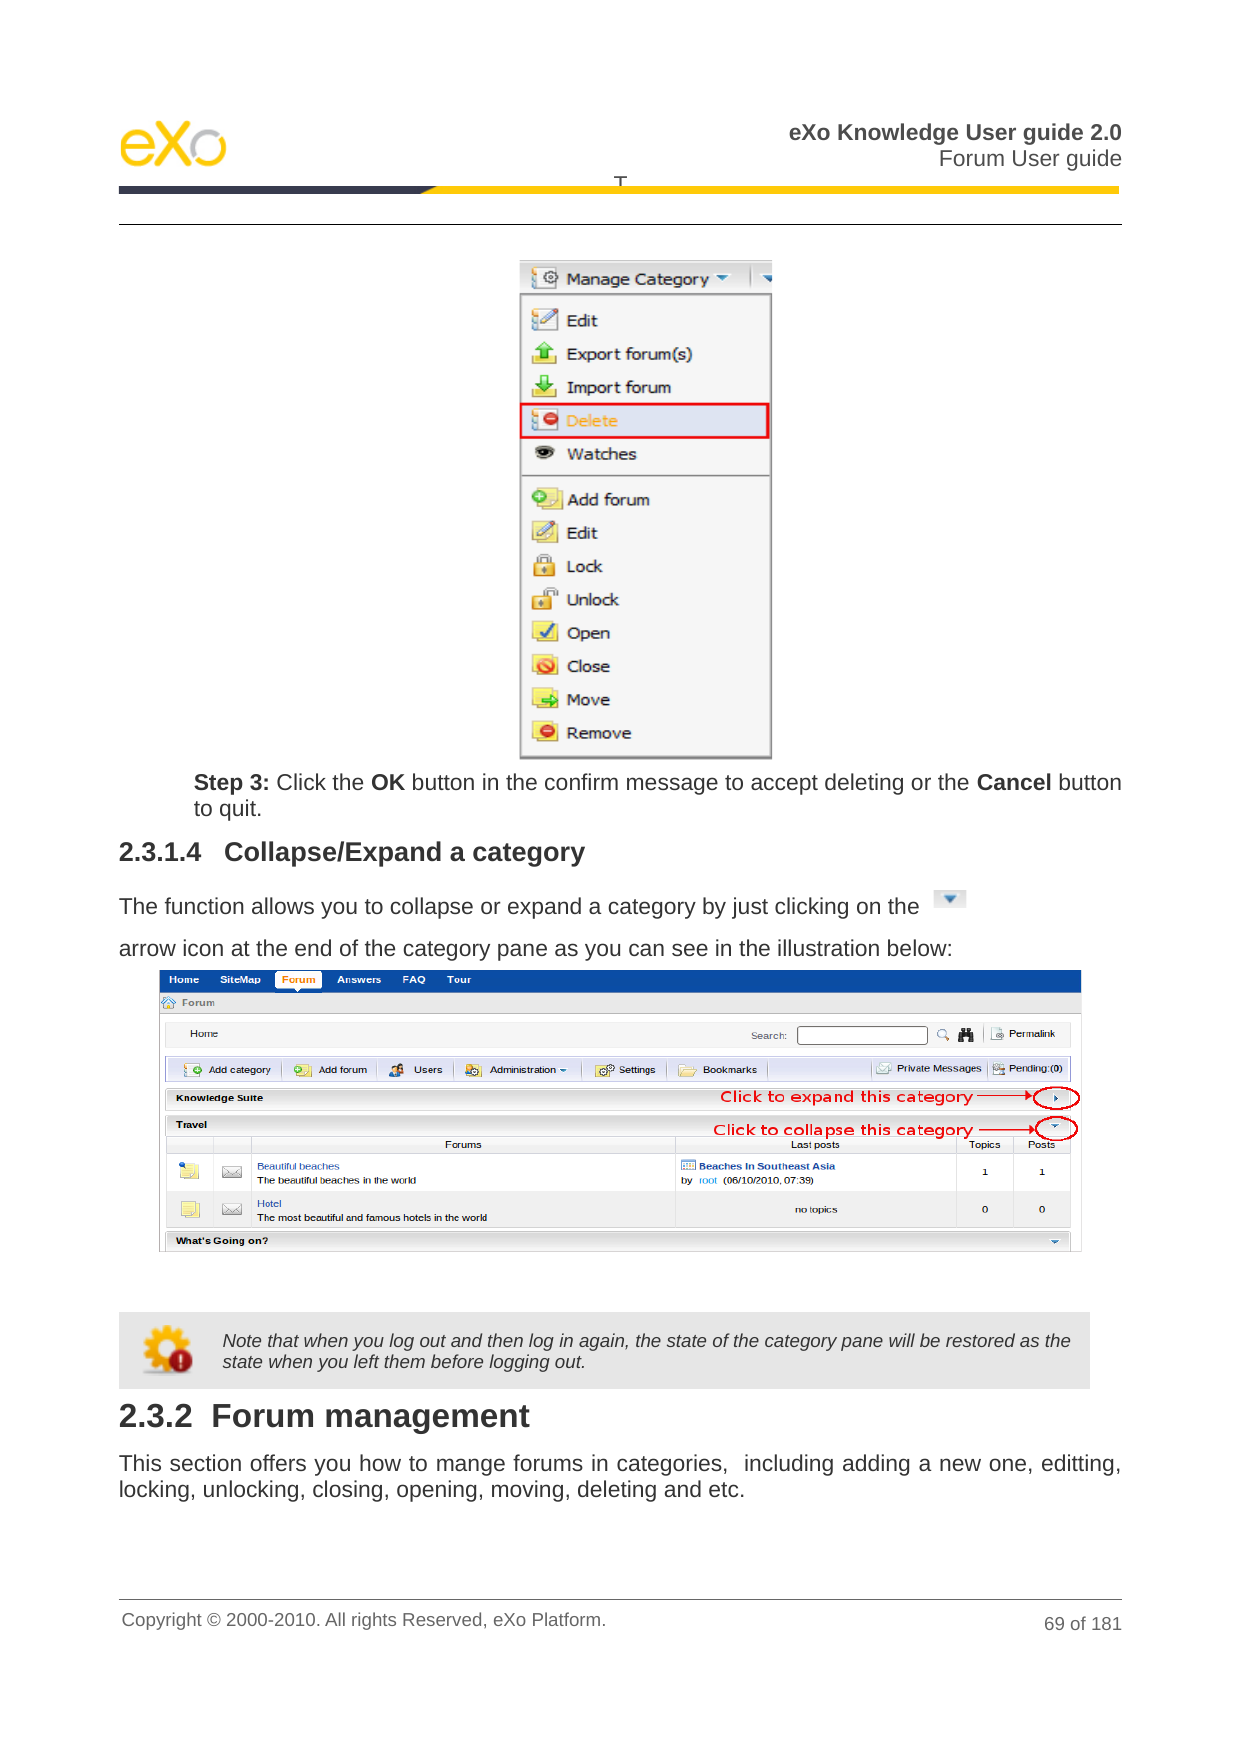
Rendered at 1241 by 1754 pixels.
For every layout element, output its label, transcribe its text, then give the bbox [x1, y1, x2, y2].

picture [118, 186, 1119, 194]
text arrow icon at the end of the category pane as you can see in the illustration below: [118, 934, 1122, 961]
table_header [119, 1312, 217, 1389]
subtitle Forum management [118, 1396, 1122, 1434]
picture [159, 970, 1082, 1252]
picture [120, 120, 227, 167]
picture [519, 260, 773, 761]
table_header Note that when you log out and then log in again, the state of the category pane will be restored as the state when you left them before logging out. [217, 1312, 1090, 1389]
picture [142, 1325, 193, 1376]
text The function allows you to collapse or expand a category by just clicking on the [118, 882, 1122, 919]
list Step 3: Click the OK button in the confirm message to accept deleting or the Cancel button to quit. [156, 761, 1122, 821]
text This section offers you how to mange forums in categories, including adding a new one, editting, locking, unlocking, closing, opening, moving, deleting and etc. [118, 1449, 1122, 1502]
subtitle Collapse/Expand a category [118, 836, 1122, 867]
picture [933, 890, 967, 908]
